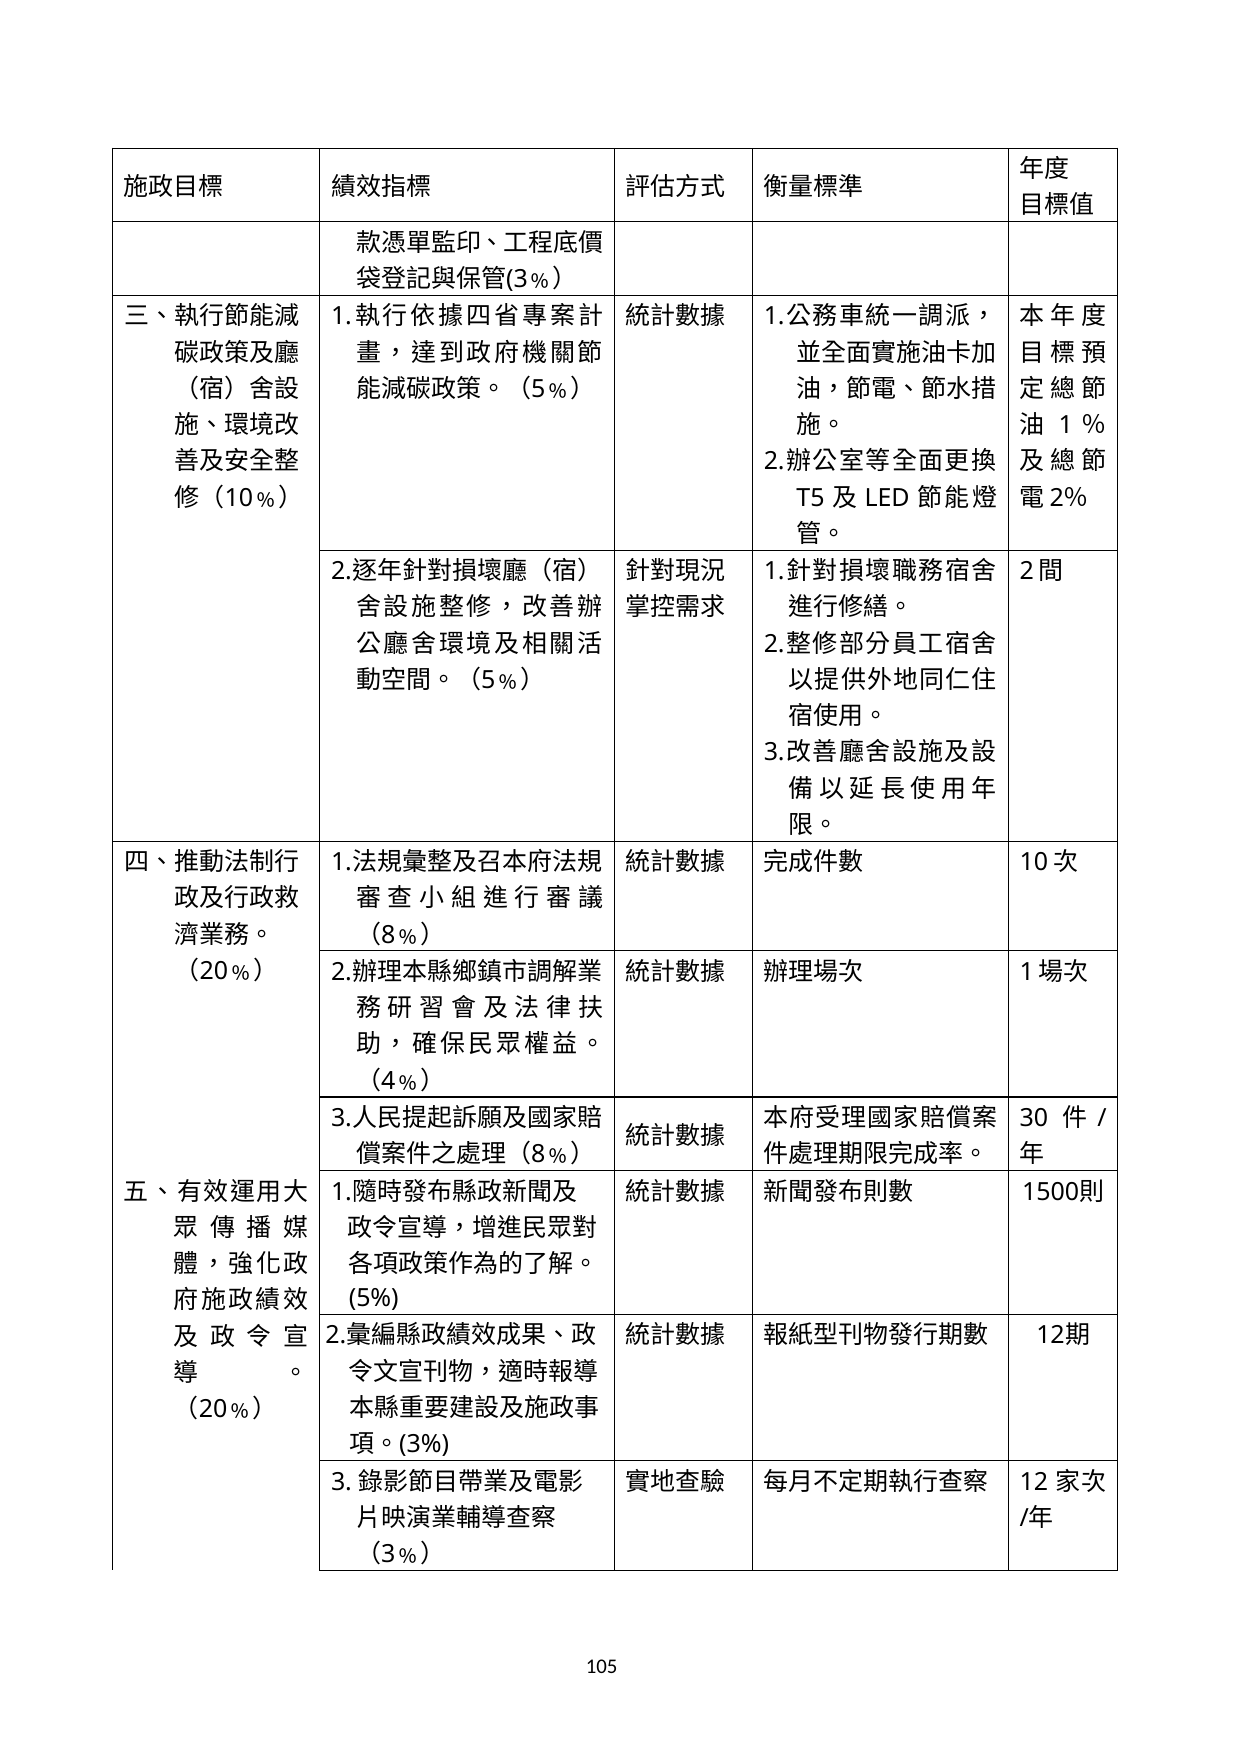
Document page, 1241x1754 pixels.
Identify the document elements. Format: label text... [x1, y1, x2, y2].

table_cell 統計數據 [615, 1315, 752, 1460]
table_cell 實地查驗 [615, 1461, 752, 1570]
table_cell 統計數據 [615, 1171, 752, 1314]
table_cell 統計數據 [615, 951, 752, 1096]
table_cell [113, 550, 319, 841]
table_cell 1500則 [1009, 1171, 1117, 1314]
table_cell 1.公務車統一調派，並全面實施油卡加油，節電、節水措施。 2.辦公室等全面更換T5及LED節能燈管。 [753, 296, 1008, 549]
table_header 年度 目標值 [1009, 149, 1117, 221]
table_cell 1.隨時發布縣政新聞及 政令宣導，增進民眾對各項政策作為的了解。(5%) [320, 1171, 614, 1314]
table_cell 2.辦理本縣鄉鎮市調解業務研習會及法律扶助，確保民眾權益。（4﹪） [320, 951, 614, 1096]
table_cell 2.彙編縣政績效成果、政 令文宣刊物，適時報導本縣重要建設及施政事項。(3%) [320, 1315, 614, 1460]
table_cell 本年度目標預定總節油1％及總節電2％ [1009, 296, 1117, 549]
table_cell 2間 [1009, 551, 1117, 841]
table_header 衡量標準 [753, 149, 1008, 221]
table_cell 針對現況掌控需求 [615, 551, 752, 841]
table_cell 本府受理國家賠償案件處理期限完成率。 [753, 1098, 1008, 1170]
table_cell 統計數據 [615, 842, 752, 950]
table_cell 款憑單監印、工程底價袋登記與保管(3﹪） [320, 222, 614, 295]
table_cell 3.人民提起訴願及國家賠償案件之處理（8﹪） [320, 1098, 614, 1170]
table_header 評估方式 [615, 149, 752, 221]
table_cell [113, 222, 319, 295]
table_cell 完成件數 [753, 842, 1008, 950]
table_cell [753, 222, 1008, 295]
table_header 施政目標 [113, 149, 319, 221]
table_cell 1.執行依據四省專案計畫，達到政府機關節能減碳政策。（5﹪） [320, 296, 614, 549]
table_cell 統計數據 [615, 1098, 752, 1170]
table_cell 三、執行節能減碳政策及廳（宿）舍設施、環境改善及安全整修（10﹪） [113, 296, 319, 549]
table_cell 12期 [1009, 1315, 1117, 1460]
table_cell 統計數據 [615, 296, 752, 549]
table_cell 10次 [1009, 842, 1117, 950]
table_cell 30件/年 [1009, 1098, 1117, 1170]
table_cell 報紙型刊物發行期數 [753, 1315, 1008, 1460]
table_cell 1場次 [1009, 951, 1117, 1096]
table_cell 五、有效運用大眾傳播媒體，強化政府施政績效及政令宣導。（20﹪） [113, 1170, 319, 1570]
table_cell [1009, 222, 1117, 295]
table_cell 辦理場次 [753, 951, 1008, 1096]
table_cell 1.法規彙整及召本府法規審查小組進行審議（8﹪） [320, 842, 614, 950]
table_cell 12家次/年 [1009, 1461, 1117, 1570]
table_cell 四、推動法制行政及行政救濟業務。（20﹪） [113, 842, 319, 1170]
table_header 績效指標 [320, 149, 614, 221]
table_cell [615, 222, 752, 295]
table_cell 1.針對損壞職務宿舍進行修繕。 2.整修部分員工宿舍以提供外地同仁住宿使用。 3.改善廳舍設施及設備以延長使用年限。 [753, 551, 1008, 841]
table_cell 2.逐年針對損壞廳（宿）舍設施整修，改善辦公廳舍環境及相關活動空間。（5﹪） [320, 551, 614, 841]
table_cell 新聞發布則數 [753, 1171, 1008, 1314]
table_cell 每月不定期執行查察 [753, 1461, 1008, 1570]
table_cell 3. 錄影節目帶業及電影片映演業輔導查察（3﹪） [320, 1461, 614, 1570]
